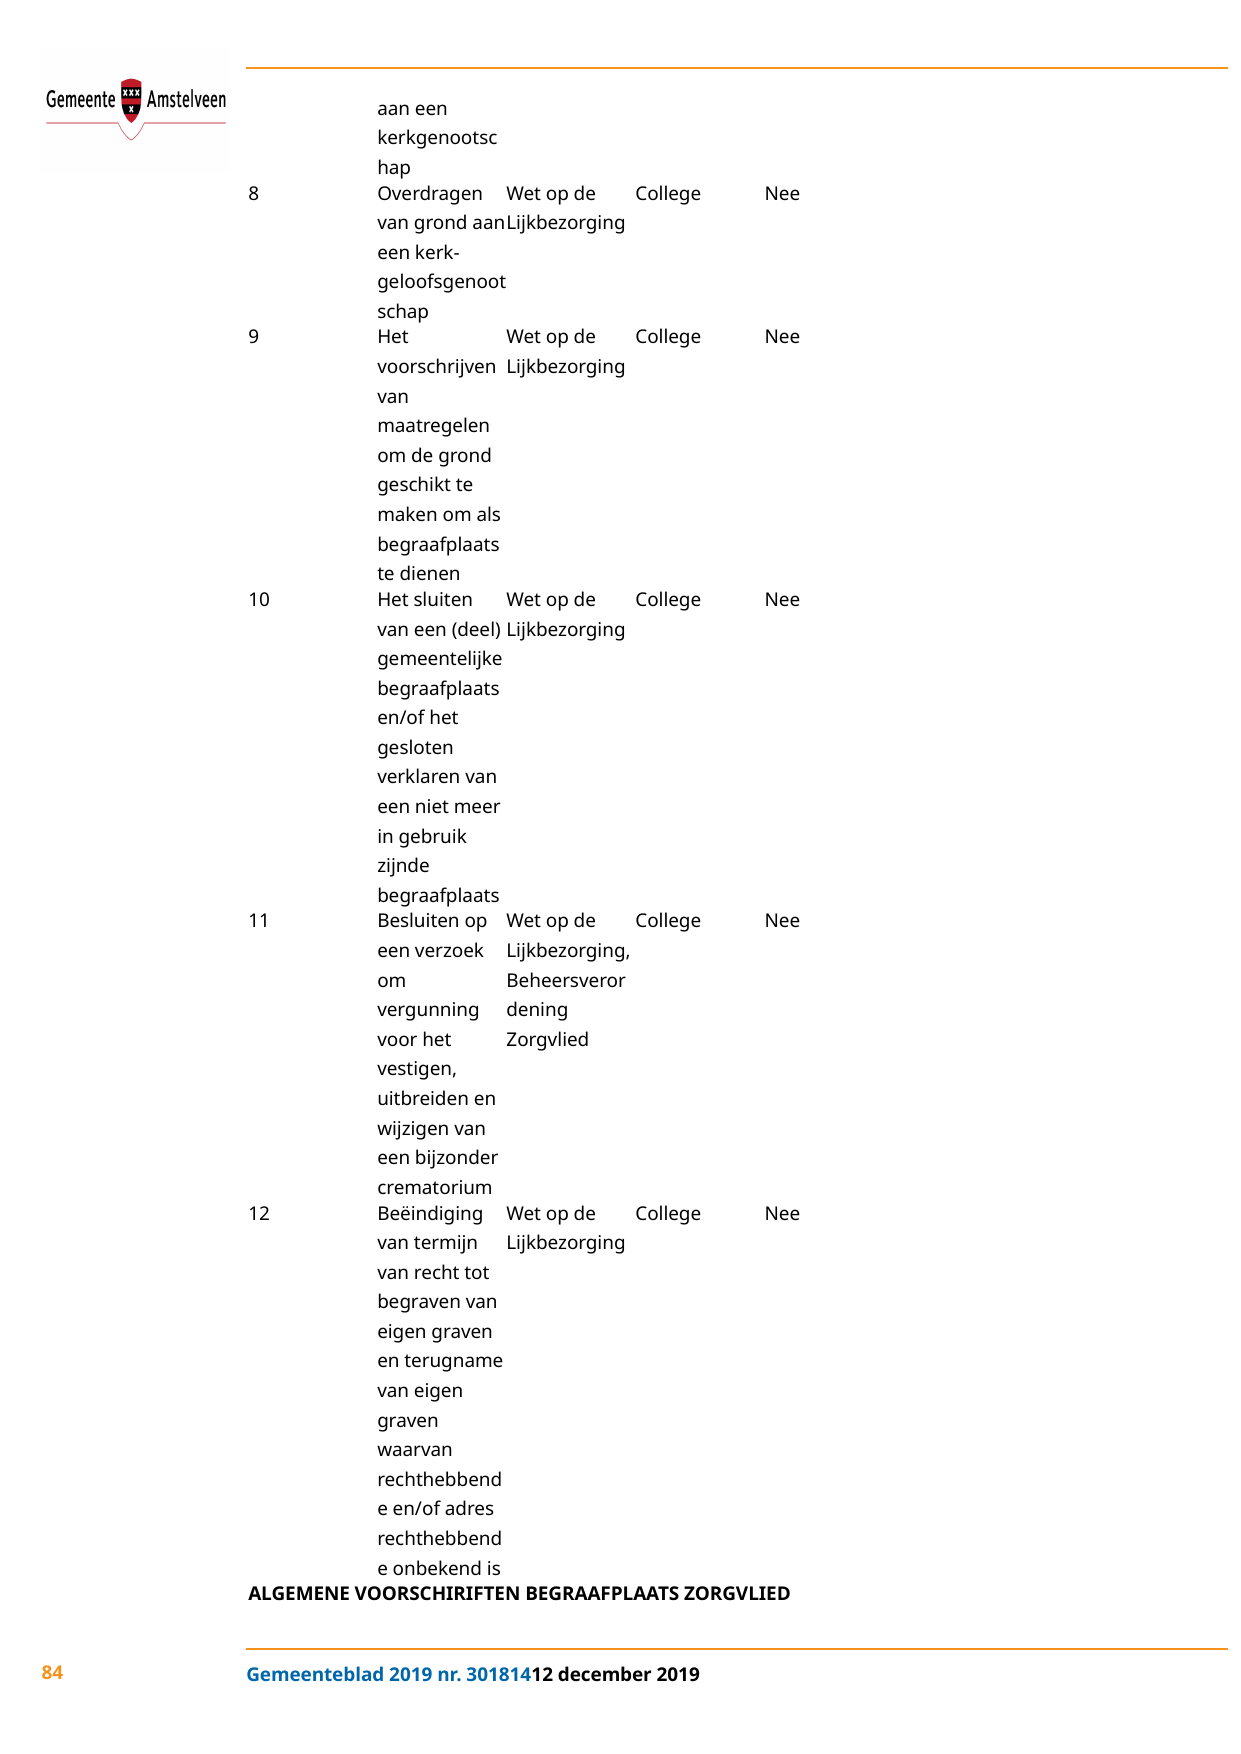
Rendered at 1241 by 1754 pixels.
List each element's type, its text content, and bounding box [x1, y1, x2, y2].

table_cell [894, 908, 1022, 1200]
table_cell Het sluiten van een (deel) gemeentelijke begraafplaats en/of het gesloten verklaren van een niet meer in gebruik zijnde begraafplaats [377, 586, 506, 908]
table_cell Het voorschrijven van maatregelen om de grond geschikt te maken om als begraafplaats te dienen [377, 324, 506, 586]
table_cell College [635, 908, 764, 1200]
table_cell [1023, 1200, 1152, 1580]
table_cell [1023, 908, 1152, 1200]
table_cell [894, 180, 1022, 324]
table_cell [248, 95, 377, 180]
table_cell Wet op de Lijkbezorging [506, 1200, 635, 1580]
table_cell [506, 95, 635, 180]
table_cell Wet op de Lijkbezorging [506, 180, 635, 324]
table_cell Overdragen van grond aan een kerk- geloofsgenootschap [377, 180, 506, 324]
table_cell College [635, 1200, 764, 1580]
table_cell [1023, 586, 1152, 908]
table_cell Nee [764, 908, 893, 1200]
table_cell [1023, 180, 1152, 324]
table_cell College [635, 586, 764, 908]
table_cell [1023, 324, 1152, 586]
table_cell Nee [764, 586, 893, 908]
table_cell 8 [248, 180, 377, 324]
table_cell 11 [248, 908, 377, 1200]
table_cell College [635, 324, 764, 586]
table_cell Nee [764, 324, 893, 586]
table_cell Wet op de Lijkbezorging [506, 324, 635, 586]
table_cell Wet op de Lijkbezorging [506, 586, 635, 908]
table_cell [894, 324, 1022, 586]
picture [41, 47, 231, 172]
table_cell Besluiten op een verzoek om vergunning voor het vestigen, uitbreiden en wijzigen van een bijzonder crematorium [377, 908, 506, 1200]
table_cell Nee [764, 180, 893, 324]
table_cell [894, 95, 1022, 180]
table_cell ALGEMENE VOORSCHIRIFTEN BEGRAAFPLAATS ZORGVLIED [248, 1580, 1152, 1606]
table_cell [764, 95, 893, 180]
table_cell 12 [248, 1200, 377, 1580]
table_cell Wet op de Lijkbezorging, Beheersverordening Zorgvlied [506, 908, 635, 1200]
table_cell aan een kerkgenootschap [377, 95, 506, 180]
table_cell College [635, 180, 764, 324]
table_cell [635, 95, 764, 180]
table_cell 10 [248, 586, 377, 908]
table_cell [894, 586, 1022, 908]
table_cell 9 [248, 324, 377, 586]
table_cell [1023, 95, 1152, 180]
table_cell Nee [764, 1200, 893, 1580]
table_cell Beëindiging van termijn van recht tot begraven van eigen graven en terugname van eigen graven waarvan rechthebbende en/of adres rechthebbende onbekend is [377, 1200, 506, 1580]
table_cell [894, 1200, 1022, 1580]
